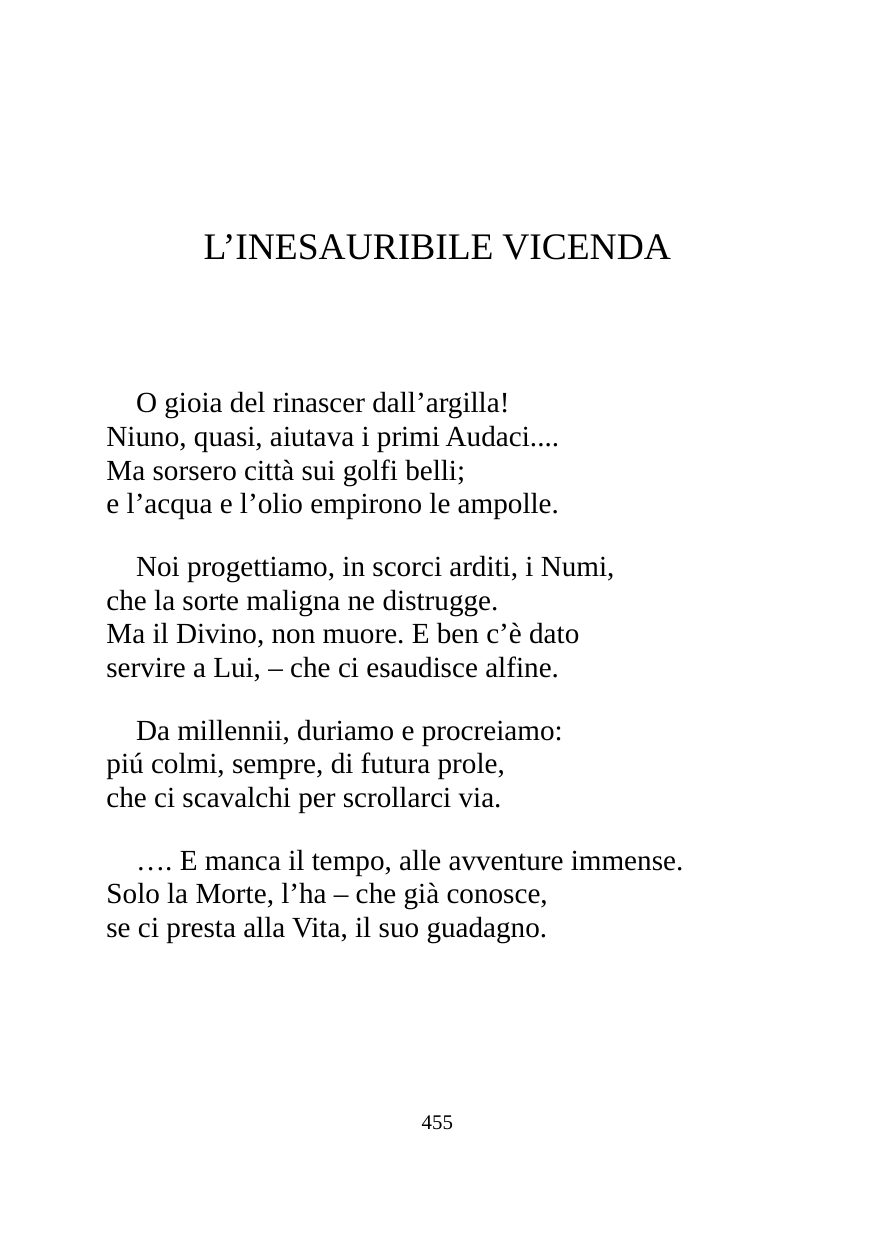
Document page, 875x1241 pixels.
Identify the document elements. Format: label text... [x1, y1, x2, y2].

text …. E manca il tempo, alle avventure immense. Solo la Morte, l’ha – che già conosce, se ci presta alla Vita, il suo guadagno. [106, 843, 768, 944]
text Da millennii, duriamo e procreiamo: piú colmi, sempre, di futura prole, che ci scavalchi per scrollarci via. [106, 713, 768, 813]
text Noi progettiamo, in scorci arditi, i Numi, che la sorte maligna ne distrugge. Ma il Divino, non muore. E ben c’è dato servire a Lui, – che ci esaudisce alfine. [106, 549, 768, 683]
subtitle L’INESAURIBILE VICENDA [106, 224, 768, 267]
text O gioia del rinascer dall’argilla! Niuno, quasi, aiutava i primi Audaci.... Ma sorsero città sui golfi belli; e l’acqua e l’olio empirono le ampolle. [106, 386, 768, 520]
